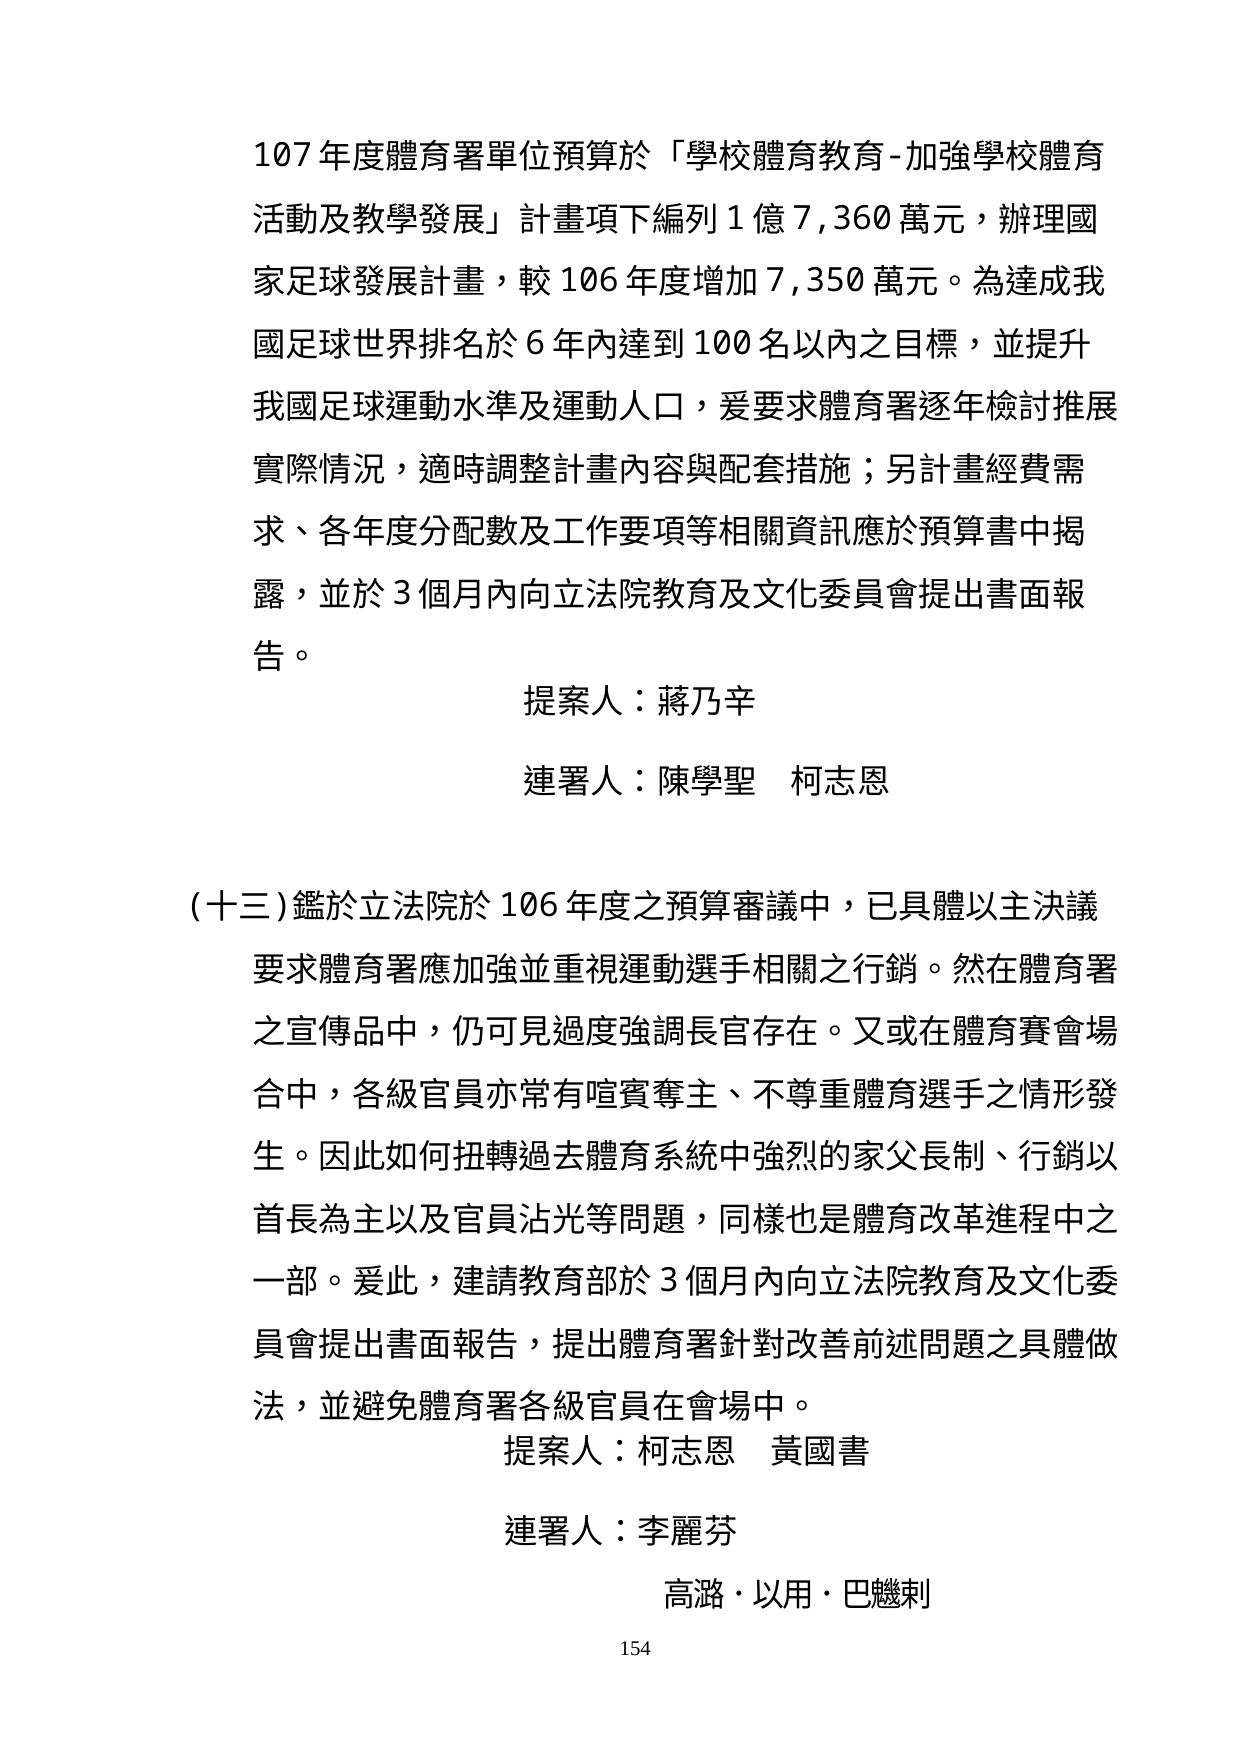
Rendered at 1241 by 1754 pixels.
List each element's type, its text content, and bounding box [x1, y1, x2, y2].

text (十三)鑑於立法院於106年度之預算審議中，已具體以主決議要求體育署應加強並重視運動選手相關之行銷。然在體育署之宣傳品中，仍可見過度強調長官存在。又或在體育賽會場合中，各級官員亦常有喧賓奪主、不尊重體育選手之情形發生。因此如何扭轉過去體育系統中強烈的家父長制、行銷以首長為主以及官員沾光等問題，同樣也是體育改革進程中之一部。爰此，建請教育部於3個月內向立法院教育及文化委員會提出書面報告，提出體育署針對改善前述問題之具體做法，並避免體育署各級官員在會場中。 [185, 862, 1122, 1425]
text 107年度體育署單位預算於「學校體育教育-加強學校體育活動及教學發展」計畫項下編列1億7,360萬元，辦理國家足球發展計畫，較106年度增加7,350萬元。為達成我國足球世界排名於6年內達到100名以內之目標，並提升我國足球運動水準及運動人口，爰要求體育署逐年檢討推展實際情況，適時調整計畫內容與配套措施；另計畫經費需求、各年度分配數及工作要項等相關資訊應於預算書中揭露，並於3個月內向立法院教育及文化委員會提出書面報告。 [185, 112, 1122, 675]
text 提案人：蔣乃辛 [244, 675, 1122, 723]
text 提案人：柯志恩 黃國書 [244, 1425, 1122, 1473]
text 連署人：陳學聖 柯志恩 [244, 737, 1122, 800]
text 高潞．以用．巴魕剌 [244, 1550, 1122, 1612]
text 連署人：李麗芬 [244, 1487, 1122, 1550]
